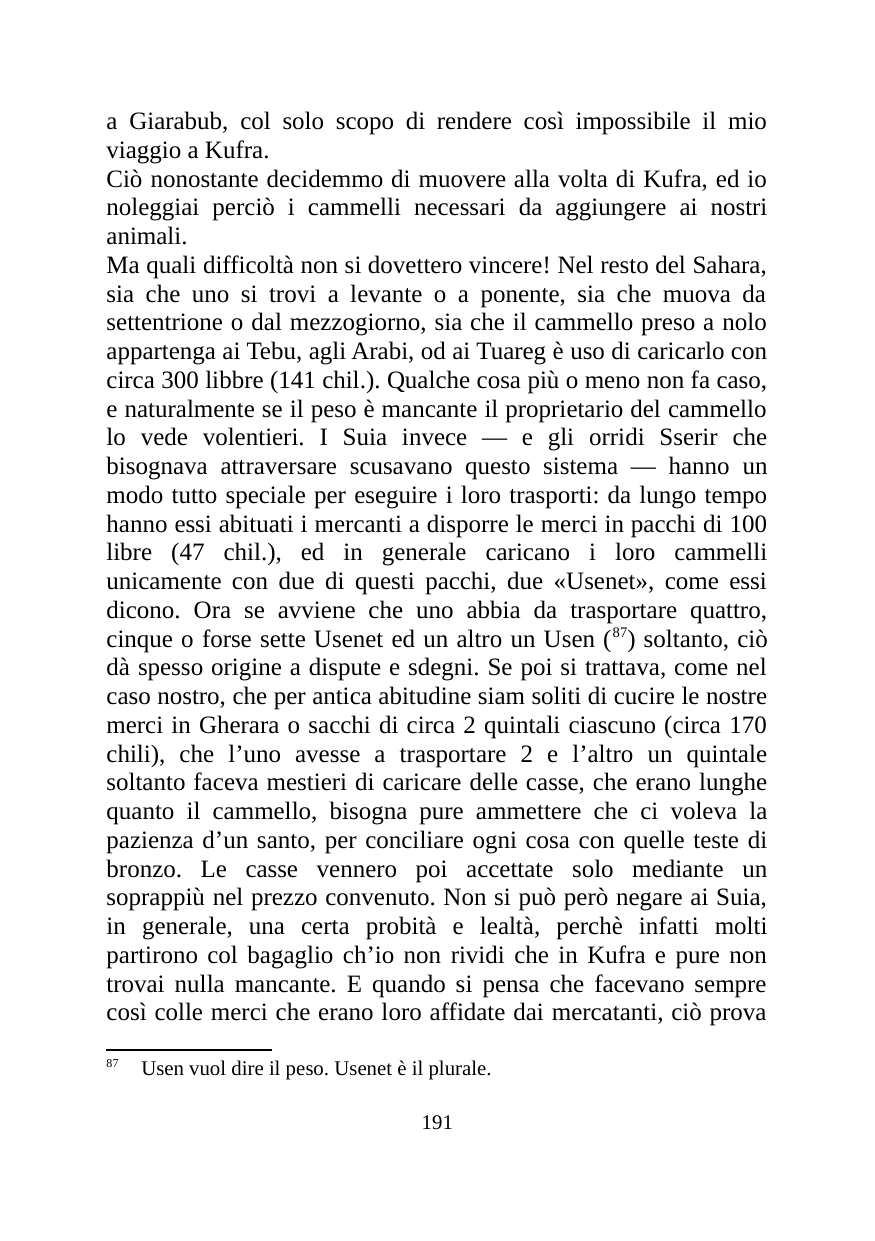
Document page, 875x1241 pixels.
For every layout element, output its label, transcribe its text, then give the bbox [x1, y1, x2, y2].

text Usen vuol dire il peso. Usenet è il plurale. [106, 1056, 768, 1080]
text Ma quali difficoltà non si dovettero vincere! Nel resto del Sahara, sia che uno si trovi a levante o a ponente, sia che muova da settentrione o dal mezzogiorno, sia che il cammello preso a nolo appartenga ai Tebu, agli Arabi, od ai Tuareg è uso di caricarlo con circa 300 libbre (141 chil.). Qualche cosa più o meno non fa caso, e naturalmente se il peso è mancante il proprietario del cammello lo vede volentieri. I Suia invece — e gli orridi Sserir che bisognava attraversare scusavano questo sistema — hanno un modo tutto speciale per eseguire i loro trasporti: da lungo tempo hanno essi abituati i mercanti a disporre le merci in pacchi di 100 libre (47 chil.), ed in generale caricano i loro cammelli unicamente con due di questi pacchi, due «Usenet», come essi dicono. Ora se avviene che uno abbia da trasportare quattro, cinque o forse sette Usenet ed un altro un Usen () soltanto, ciò dà spesso origine a dispute e sdegni. Se poi si trattava, come nel caso nostro, che per antica abitudine siam soliti di cucire le nostre merci in Gherara o sacchi di circa 2 quintali ciascuno (circa 170 chili), che l’uno avesse a trasportare 2 e l’altro un quintale soltanto faceva mestieri di caricare delle casse, che erano lunghe quanto il cammello, bisogna pure ammettere che ci voleva la pazienza d’un santo, per conciliare ogni cosa con quelle teste di bronzo. Le casse vennero poi accettate solo mediante un soprappiù nel prezzo convenuto. Non si può però negare ai Suia, in generale, una certa probità e lealtà, perchè infatti molti partirono col bagaglio ch’io non rividi che in Kufra e pure non trovai nulla mancante. E quando si pensa che facevano sempre così colle merci che erano loro affidate dai mercatanti, ciò prova [106, 250, 768, 1026]
text a Giarabub, col solo scopo di rendere così impossibile il mio viaggio a Kufra. [106, 106, 768, 164]
text Ciò nonostante decidemmo di muovere alla volta di Kufra, ed io noleggiai perciò i cammelli necessari da aggiungere ai nostri animali. [106, 164, 768, 250]
